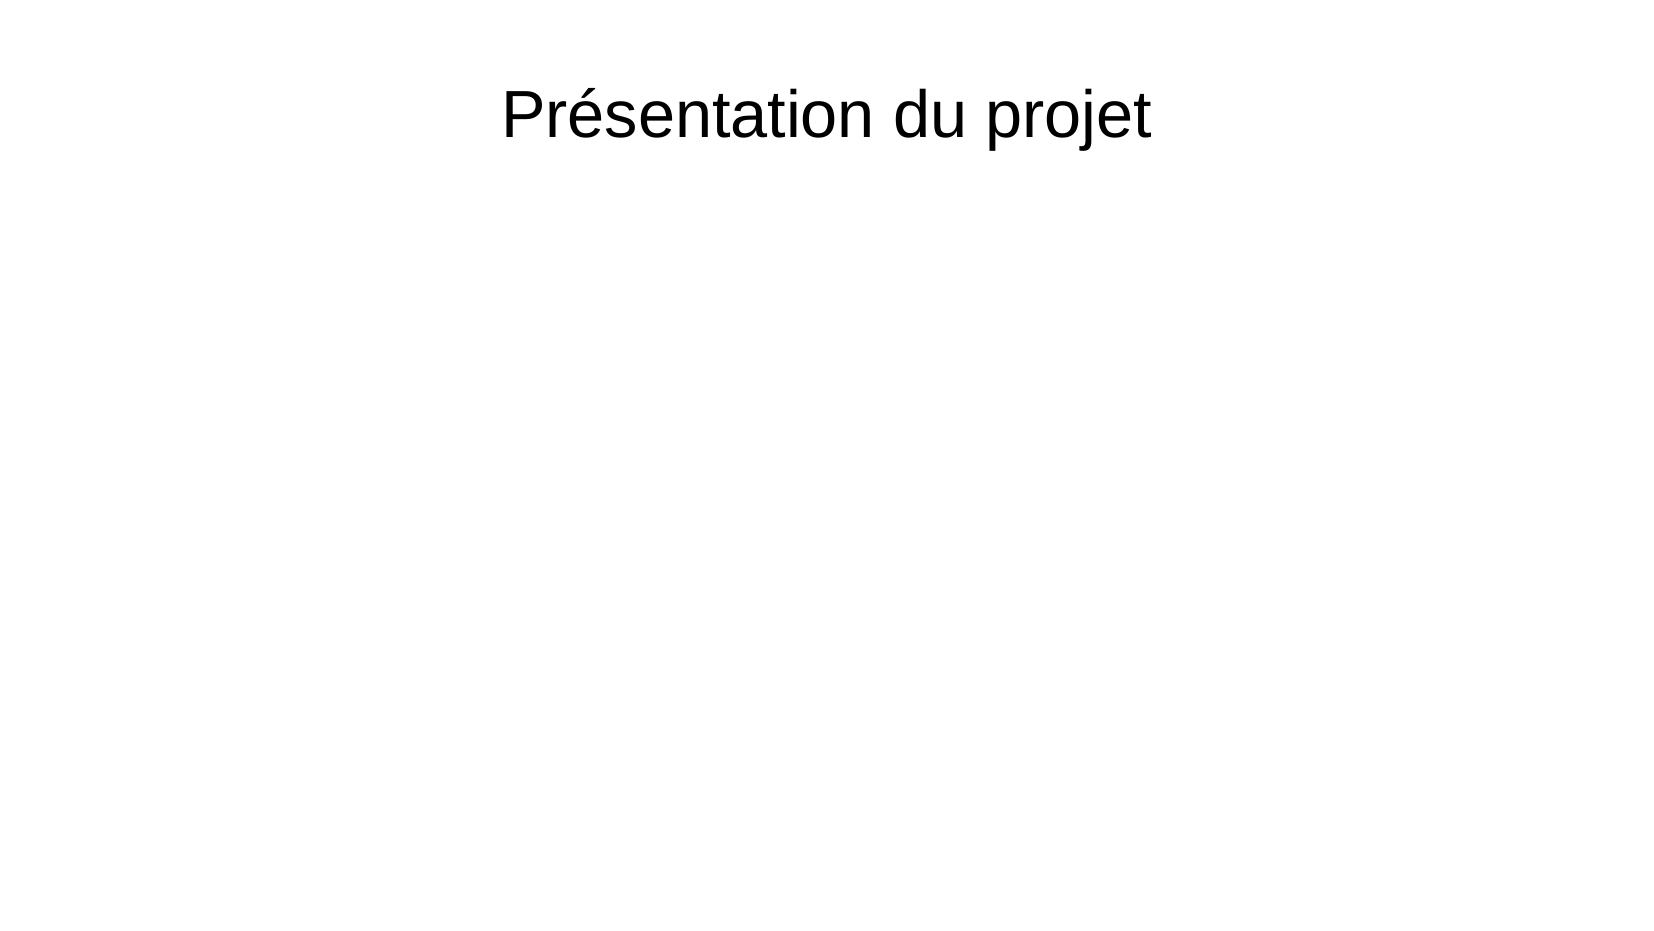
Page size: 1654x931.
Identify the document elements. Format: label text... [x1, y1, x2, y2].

title Présentation du projet [82, 37, 1571, 193]
